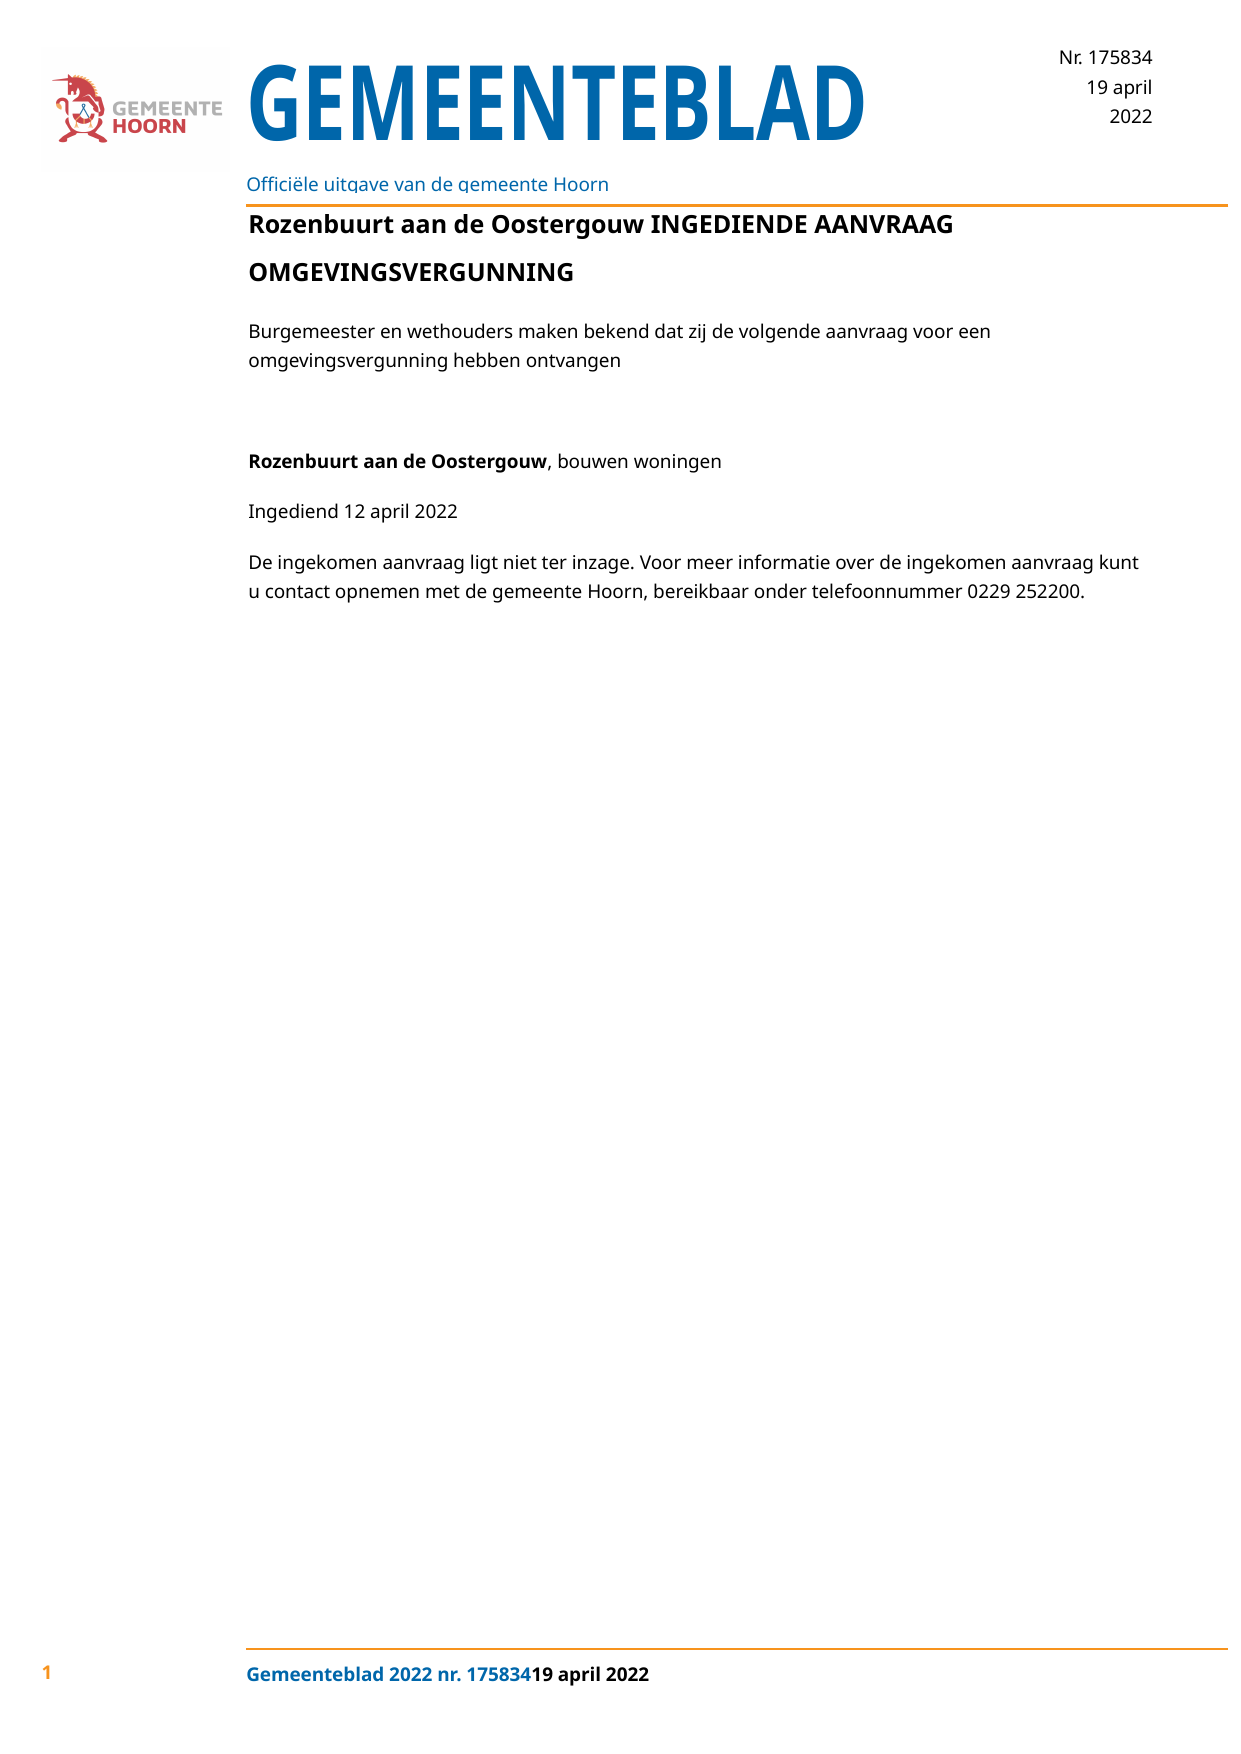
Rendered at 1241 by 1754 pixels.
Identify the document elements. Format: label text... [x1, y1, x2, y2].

text Ingediend 12 april 2022 [248, 499, 1152, 524]
picture [41, 47, 231, 172]
text Rozenbuurt aan de Oostergouw INGEDIENDE AANVRAAG OMGEVINGSVERGUNNING [248, 207, 1152, 288]
text Rozenbuurt aan de Oostergouw, bouwen woningen [248, 448, 1152, 474]
text Burgemeester en wethouders maken bekend dat zij de volgende aanvraag voor een omgevingsvergunning hebben ontvangen [248, 318, 1152, 373]
text De ingekomen aanvraag ligt niet ter inzage. Voor meer informatie over de ingekomen aanvraag kunt u contact opnemen met de gemeente Hoorn, bereikbaar onder telefoonnummer 0229 252200. [248, 549, 1152, 604]
